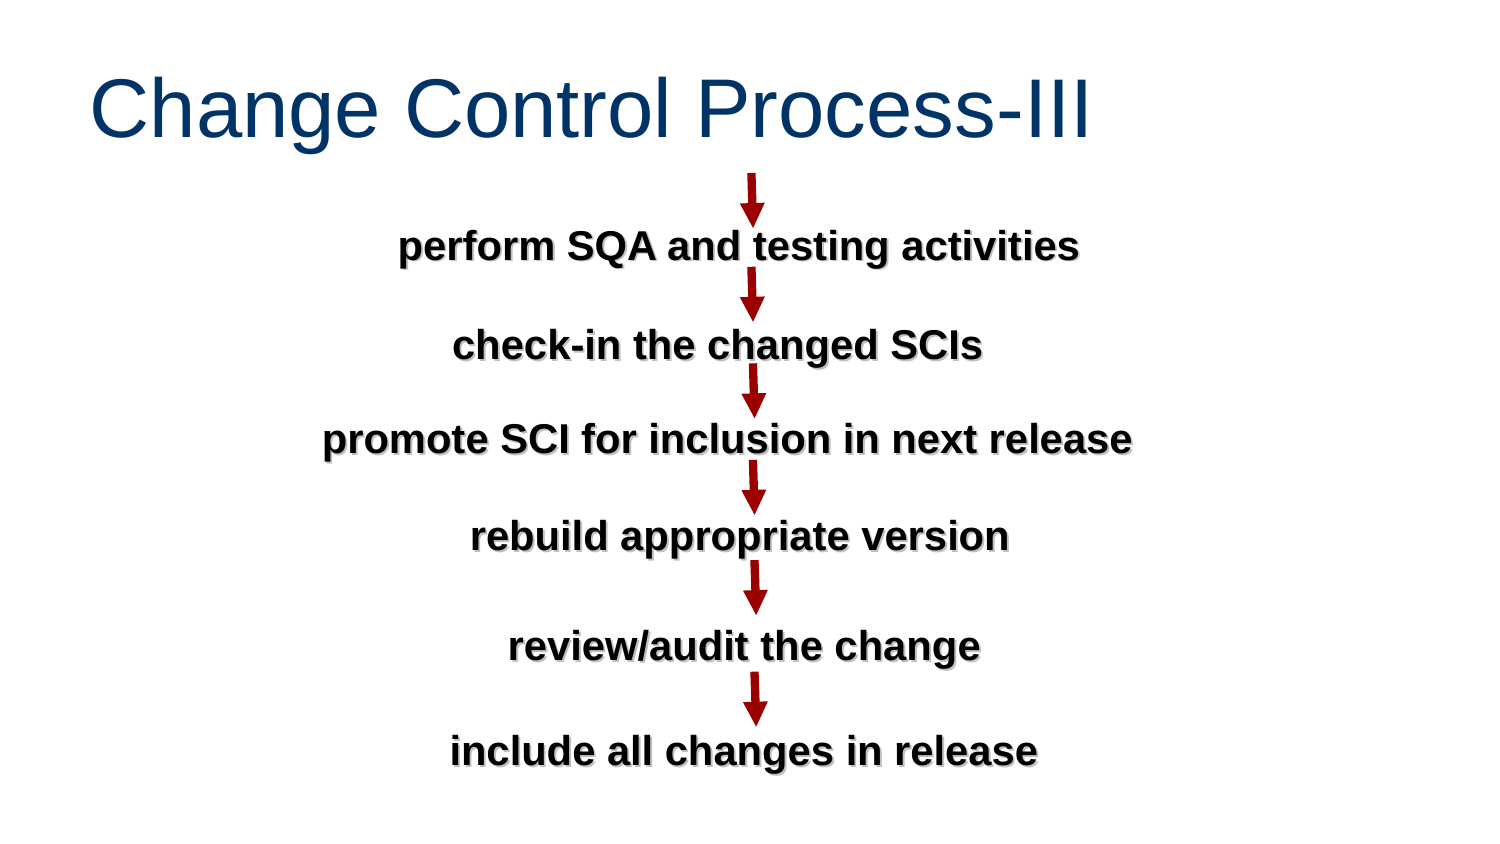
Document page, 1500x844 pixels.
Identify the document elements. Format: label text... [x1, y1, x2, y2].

text_box review/audit the change [492, 611, 996, 677]
text_box include all changes in release [434, 716, 1054, 782]
text_box perform SQA and testing activities [382, 211, 1096, 276]
text_box rebuild appropriate version [454, 501, 1025, 567]
title Change Control Process-III [75, 33, 1425, 175]
text_box promote SCI for inclusion in next release [307, 405, 1149, 470]
text_box check-in the changed SCIs [437, 310, 999, 376]
